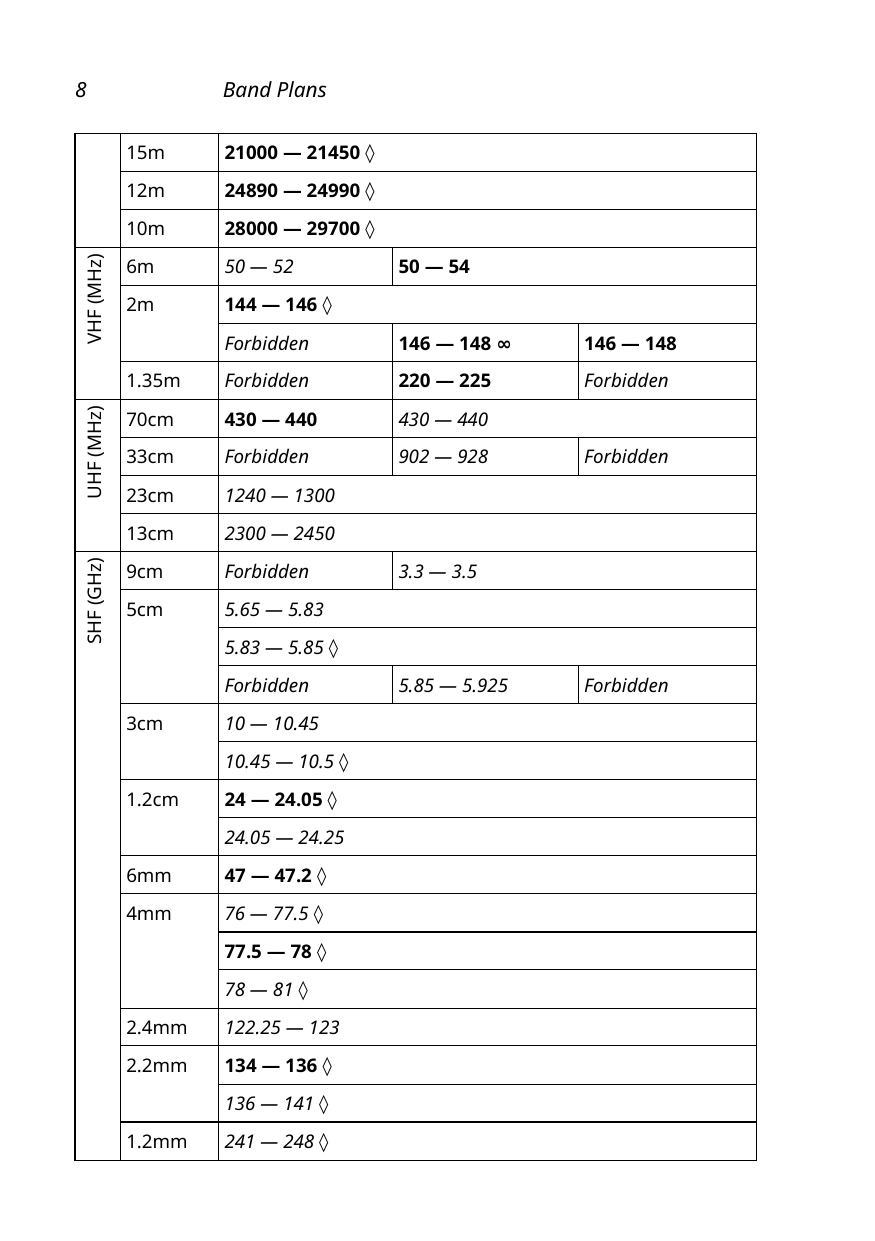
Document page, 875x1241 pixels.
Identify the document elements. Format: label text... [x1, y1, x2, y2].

table_cell Forbidden [219, 324, 392, 361]
table_cell Forbidden [579, 438, 756, 475]
table_cell 24 — 24.05 ◊ [219, 780, 756, 817]
table_cell 902 — 928 [393, 438, 578, 475]
table_cell VHF (MHz) [76, 248, 120, 399]
table_cell 3.3 — 3.5 [393, 552, 756, 589]
table_cell 15m [121, 134, 218, 171]
table_cell 2.4mm [121, 1009, 218, 1045]
table_cell 10 — 10.45 [219, 704, 756, 741]
table_cell 1.2cm [121, 780, 218, 855]
table_cell 50 — 52 [219, 248, 392, 285]
table_cell 13cm [121, 514, 218, 551]
table_cell 6mm [121, 856, 218, 893]
table_cell 33cm [121, 438, 218, 475]
table_cell Forbidden [219, 438, 392, 475]
table_cell 24890 — 24990 ◊ [219, 172, 756, 209]
table_cell 5cm [121, 590, 218, 703]
table_cell 2300 — 2450 [219, 514, 756, 551]
table_cell Forbidden [219, 362, 392, 399]
table_cell 24.05 — 24.25 [219, 818, 756, 855]
table_cell 1.35m [121, 362, 218, 399]
table_cell 76 — 77.5 ◊ [219, 894, 756, 931]
table_cell 144 — 146 ◊ [219, 286, 756, 323]
table_cell 10.45 — 10.5 ◊ [219, 742, 756, 779]
table_cell 2.2mm [121, 1046, 218, 1121]
table_cell 21000 — 21450 ◊ [219, 134, 756, 171]
table_cell 5.83 — 5.85 ◊ [219, 628, 756, 665]
table_cell 136 — 141 ◊ [219, 1085, 756, 1121]
table_cell 9cm [121, 552, 218, 589]
table_cell 4mm [121, 894, 218, 1007]
table_cell 28000 — 29700 ◊ [219, 210, 756, 247]
table_cell 12m [121, 172, 218, 209]
table_cell 122.25 — 123 [219, 1009, 756, 1045]
table_cell UHF (MHz) [76, 400, 120, 551]
table_cell SHF (GHz) [76, 552, 120, 1159]
table_cell 10m [121, 210, 218, 247]
table_cell Forbidden [579, 666, 756, 703]
table_cell 78 — 81 ◊ [219, 970, 756, 1007]
table_cell 23cm [121, 476, 218, 513]
table_cell 5.85 — 5.925 [393, 666, 578, 703]
table_cell Forbidden [219, 666, 392, 703]
table_cell 146 — 148 ∞ [393, 324, 578, 361]
table_cell 1.2mm [121, 1123, 218, 1159]
table_cell 134 — 136 ◊ [219, 1046, 756, 1083]
table_cell 241 — 248 ◊ [219, 1123, 756, 1159]
table_cell 220 — 225 [393, 362, 578, 399]
table_cell 6m [121, 248, 218, 285]
table_cell 5.65 — 5.83 [219, 590, 756, 627]
table_cell 146 — 148 [579, 324, 756, 361]
table_cell 47 — 47.2 ◊ [219, 856, 756, 893]
table_cell 430 — 440 [393, 400, 756, 437]
table_cell Forbidden [579, 362, 756, 399]
table_cell 430 — 440 [219, 400, 392, 437]
table_cell 70cm [121, 400, 218, 437]
table_cell 3cm [121, 704, 218, 779]
table_cell 50 — 54 [393, 248, 756, 285]
table_cell 2m [121, 286, 218, 361]
table_cell 1240 — 1300 [219, 476, 756, 513]
table_cell 77.5 — 78 ◊ [219, 933, 756, 969]
table_cell Forbidden [219, 552, 392, 589]
